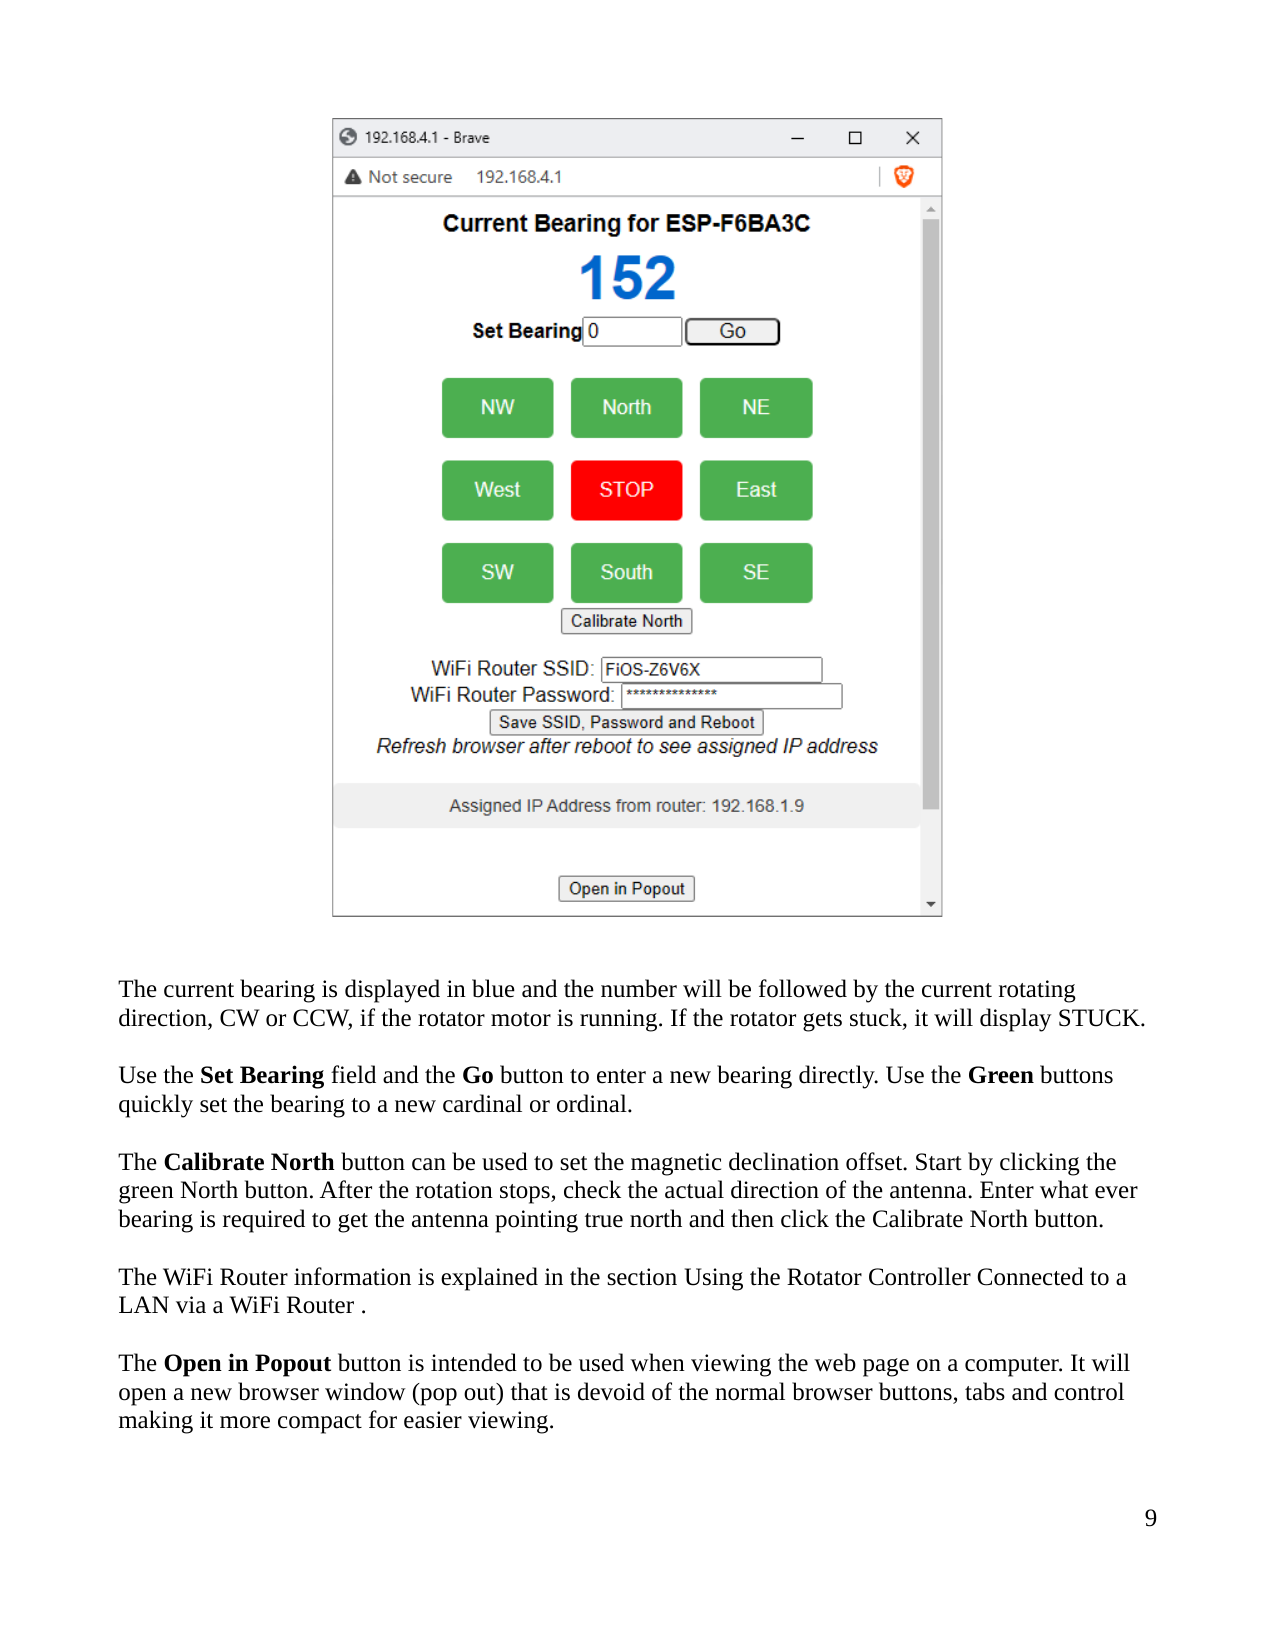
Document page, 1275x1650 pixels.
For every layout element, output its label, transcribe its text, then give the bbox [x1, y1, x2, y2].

text The WiFi Router information is explained in the section Using the Rotator Controller Connected to a LAN via a WiFi Router . [118, 1262, 1157, 1319]
text Use the Set Bearing field and the Go button to enter a new bearing directly. Use the Green buttons quickly set the bearing to a new cardinal or ordinal. [118, 1061, 1157, 1118]
text The current bearing is displayed in blue and the number will be followed by the current rotating direction, CW or CCW, if the rotator motor is running. If the rotator gets stuck, it will display STUCK. [118, 974, 1157, 1032]
text The Calibrate North button can be used to set the magnetic declination offset. Start by clicking the green North button. After the rotation stops, check the actual direction of the antenna. Enter what ever bearing is required to get the antenna pointing true north and then click the Calibrate North button. [118, 1147, 1157, 1233]
text The Open in Popout button is intended to be used when viewing the web page on a computer. It will open a new browser window (pop out) that is devoid of the normal browser buttons, tabs and control making it more compact for easier viewing. [118, 1348, 1157, 1434]
picture [332, 118, 943, 917]
